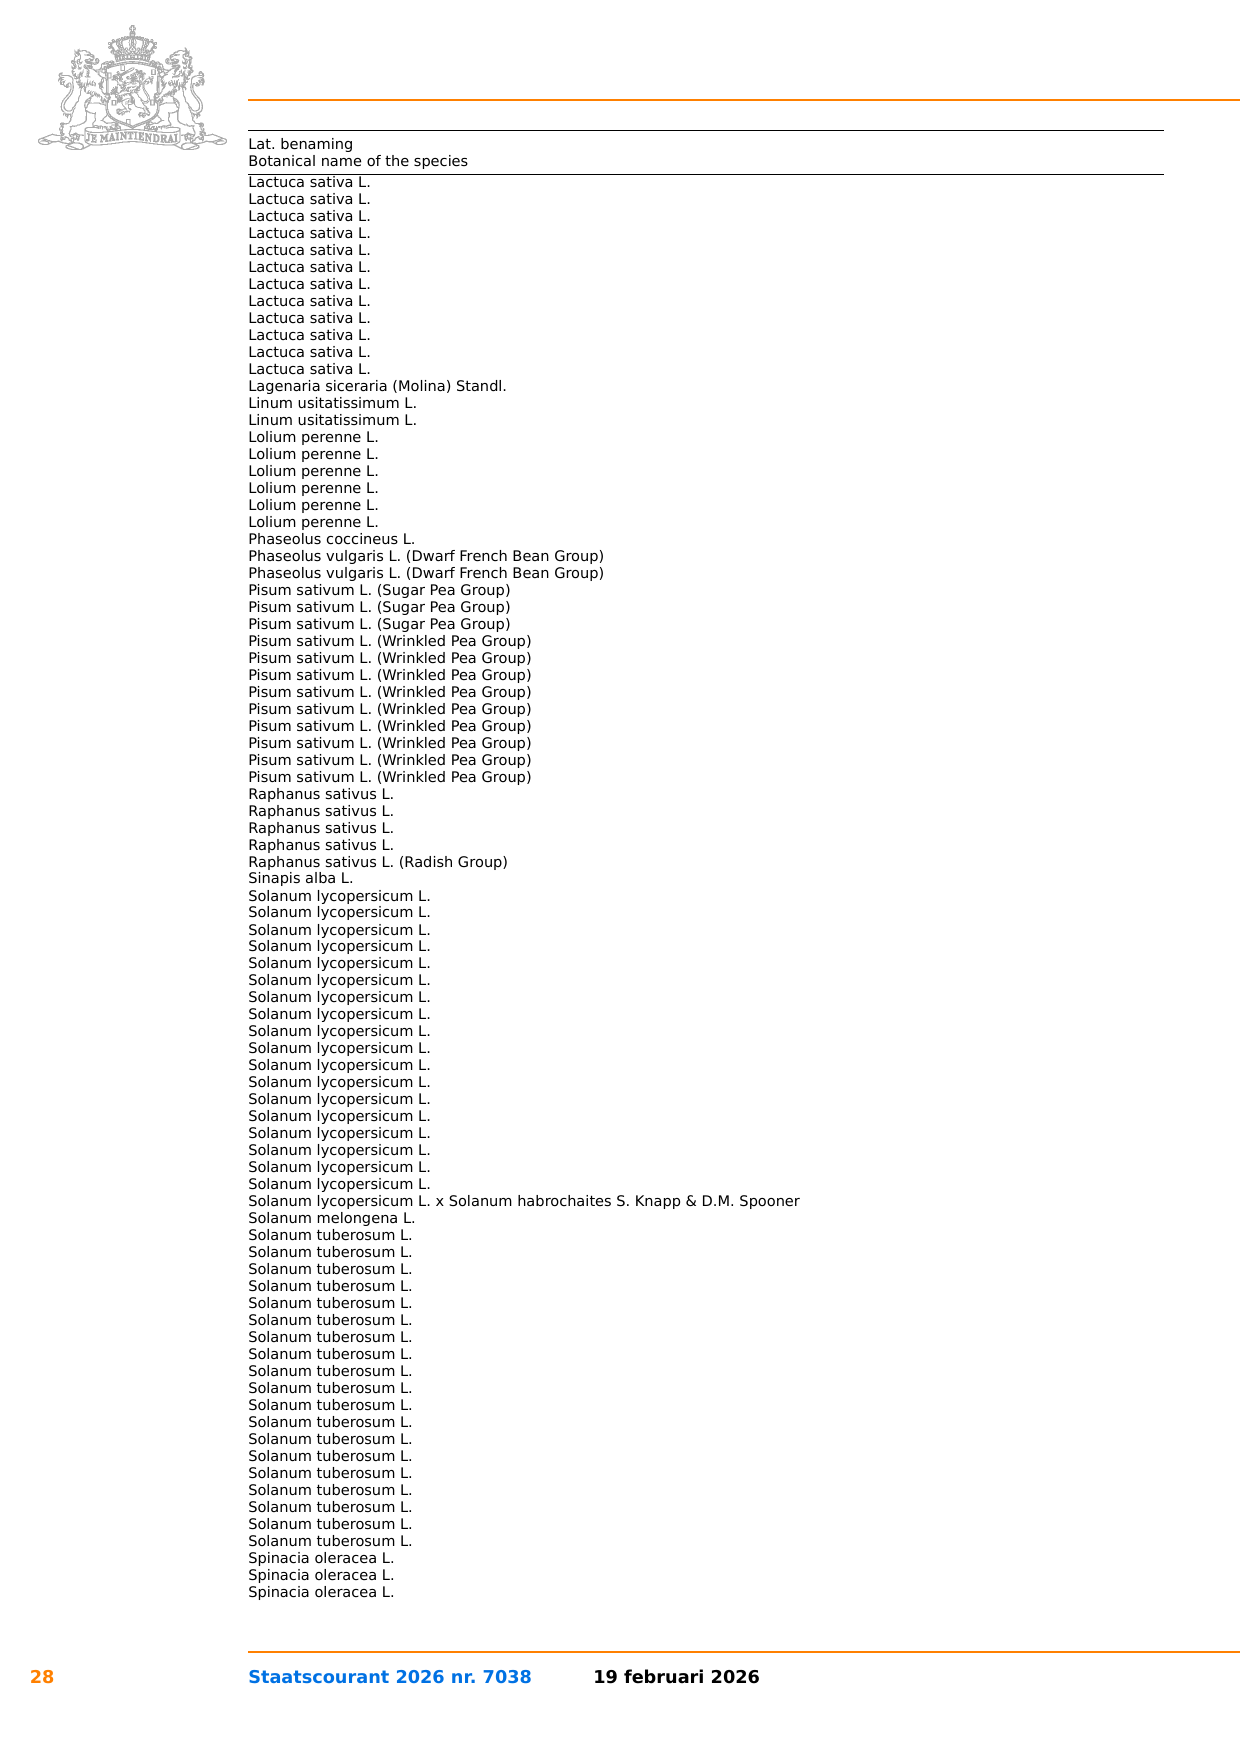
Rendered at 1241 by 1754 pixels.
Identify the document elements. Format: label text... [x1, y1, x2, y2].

table_cell Pisum sativum L. (Sugar Pea Group) [248, 582, 1163, 599]
table_cell Raphanus sativus L. [248, 786, 1163, 802]
table_cell Solanum lycopersicum L. [248, 888, 1163, 904]
table_cell Lolium perenne L. [248, 463, 1163, 480]
table_cell Solanum tuberosum L. [248, 1533, 1163, 1549]
table_cell Raphanus sativus L. [248, 836, 1163, 853]
table_cell Lactuca sativa L. [248, 344, 1163, 361]
table_cell Lactuca sativa L. [248, 225, 1163, 242]
table_cell Solanum lycopersicum L. [248, 1091, 1163, 1108]
table_cell Solanum tuberosum L. [248, 1295, 1163, 1312]
table_cell Raphanus sativus L. [248, 820, 1163, 836]
table_cell Pisum sativum L. (Wrinkled Pea Group) [248, 667, 1163, 684]
table_header Lat. benaming [248, 131, 1163, 153]
table_cell Pisum sativum L. (Sugar Pea Group) [248, 599, 1163, 616]
table_cell Solanum tuberosum L. [248, 1278, 1163, 1295]
table_cell Solanum tuberosum L. [248, 1227, 1163, 1244]
table_cell Solanum tuberosum L. [248, 1346, 1163, 1363]
table_cell Phaseolus coccineus L. [248, 531, 1163, 548]
table_cell Pisum sativum L. (Wrinkled Pea Group) [248, 633, 1163, 650]
table_cell Solanum tuberosum L. [248, 1261, 1163, 1278]
table_cell Solanum lycopersicum L. [248, 1040, 1163, 1057]
table_cell Solanum lycopersicum L. [248, 1142, 1163, 1159]
table_cell Phaseolus vulgaris L. (Dwarf French Bean Group) [248, 548, 1163, 565]
table_cell Pisum sativum L. (Sugar Pea Group) [248, 616, 1163, 633]
table_cell Solanum tuberosum L. [248, 1363, 1163, 1380]
table_cell Spinacia oleracea L. [248, 1567, 1163, 1583]
table_cell Solanum tuberosum L. [248, 1312, 1163, 1329]
table_cell Lolium perenne L. [248, 429, 1163, 446]
table_cell Solanum lycopersicum L. [248, 1023, 1163, 1040]
table_cell Solanum tuberosum L. [248, 1465, 1163, 1482]
table_cell Lactuca sativa L. [248, 242, 1163, 259]
table_cell Solanum tuberosum L. [248, 1448, 1163, 1465]
table_cell Solanum lycopersicum L. [248, 1108, 1163, 1125]
table_cell Pisum sativum L. (Wrinkled Pea Group) [248, 769, 1163, 786]
table_cell Solanum lycopersicum L. [248, 1074, 1163, 1091]
table_cell Solanum lycopersicum L. x Solanum habrochaites S. Knapp & D.M. Spooner [248, 1193, 1163, 1210]
table_cell Lagenaria siceraria (Molina) Standl. [248, 378, 1163, 395]
table_cell Lolium perenne L. [248, 514, 1163, 531]
table_cell Solanum tuberosum L. [248, 1380, 1163, 1397]
table_cell Solanum lycopersicum L. [248, 1159, 1163, 1176]
table_cell Linum usitatissimum L. [248, 395, 1163, 412]
table_cell Solanum tuberosum L. [248, 1499, 1163, 1516]
table_cell Lactuca sativa L. [248, 208, 1163, 225]
table_cell Lolium perenne L. [248, 497, 1163, 514]
table_cell Pisum sativum L. (Wrinkled Pea Group) [248, 701, 1163, 718]
table_cell Solanum lycopersicum L. [248, 1125, 1163, 1142]
table_cell Solanum tuberosum L. [248, 1516, 1163, 1533]
table_cell Pisum sativum L. (Wrinkled Pea Group) [248, 650, 1163, 667]
table_cell Solanum tuberosum L. [248, 1414, 1163, 1431]
table_cell Pisum sativum L. (Wrinkled Pea Group) [248, 718, 1163, 734]
table_cell Solanum lycopersicum L. [248, 989, 1163, 1006]
table_cell Pisum sativum L. (Wrinkled Pea Group) [248, 684, 1163, 701]
table_cell Solanum tuberosum L. [248, 1244, 1163, 1261]
table_cell Sinapis alba L. [248, 870, 1163, 887]
table_cell Lactuca sativa L. [248, 259, 1163, 276]
table_cell Solanum tuberosum L. [248, 1397, 1163, 1414]
table_cell Spinacia oleracea L. [248, 1584, 1163, 1601]
table_cell Lactuca sativa L. [248, 310, 1163, 327]
table_cell Lactuca sativa L. [248, 327, 1163, 344]
table_cell Solanum lycopersicum L. [248, 938, 1163, 955]
table_cell Lolium perenne L. [248, 480, 1163, 497]
table_cell Solanum lycopersicum L. [248, 1057, 1163, 1074]
table_cell Lactuca sativa L. [248, 191, 1163, 208]
table_cell Raphanus sativus L. [248, 803, 1163, 819]
table_cell Solanum lycopersicum L. [248, 921, 1163, 938]
table_cell Solanum tuberosum L. [248, 1482, 1163, 1499]
table_cell Solanum tuberosum L. [248, 1329, 1163, 1346]
table_cell Solanum lycopersicum L. [248, 955, 1163, 972]
table_cell Botanical name of the species [248, 153, 1163, 174]
table_cell Pisum sativum L. (Wrinkled Pea Group) [248, 752, 1163, 768]
table_cell Lolium perenne L. [248, 446, 1163, 463]
table_cell Lactuca sativa L. [248, 175, 1163, 191]
table_cell Solanum melongena L. [248, 1210, 1163, 1227]
table_cell Solanum lycopersicum L. [248, 1006, 1163, 1023]
table_cell Lactuca sativa L. [248, 361, 1163, 378]
table_cell Spinacia oleracea L. [248, 1550, 1163, 1567]
table_cell Pisum sativum L. (Wrinkled Pea Group) [248, 735, 1163, 752]
table_cell Raphanus sativus L. (Radish Group) [248, 854, 1163, 870]
table_cell Lactuca sativa L. [248, 276, 1163, 293]
table_cell Linum usitatissimum L. [248, 412, 1163, 429]
table_cell Solanum lycopersicum L. [248, 904, 1163, 921]
table_cell Phaseolus vulgaris L. (Dwarf French Bean Group) [248, 565, 1163, 582]
picture [38, 25, 227, 150]
table_cell Solanum lycopersicum L. [248, 1176, 1163, 1193]
table_cell Solanum tuberosum L. [248, 1431, 1163, 1448]
table_cell Solanum lycopersicum L. [248, 972, 1163, 989]
table_cell Lactuca sativa L. [248, 293, 1163, 310]
